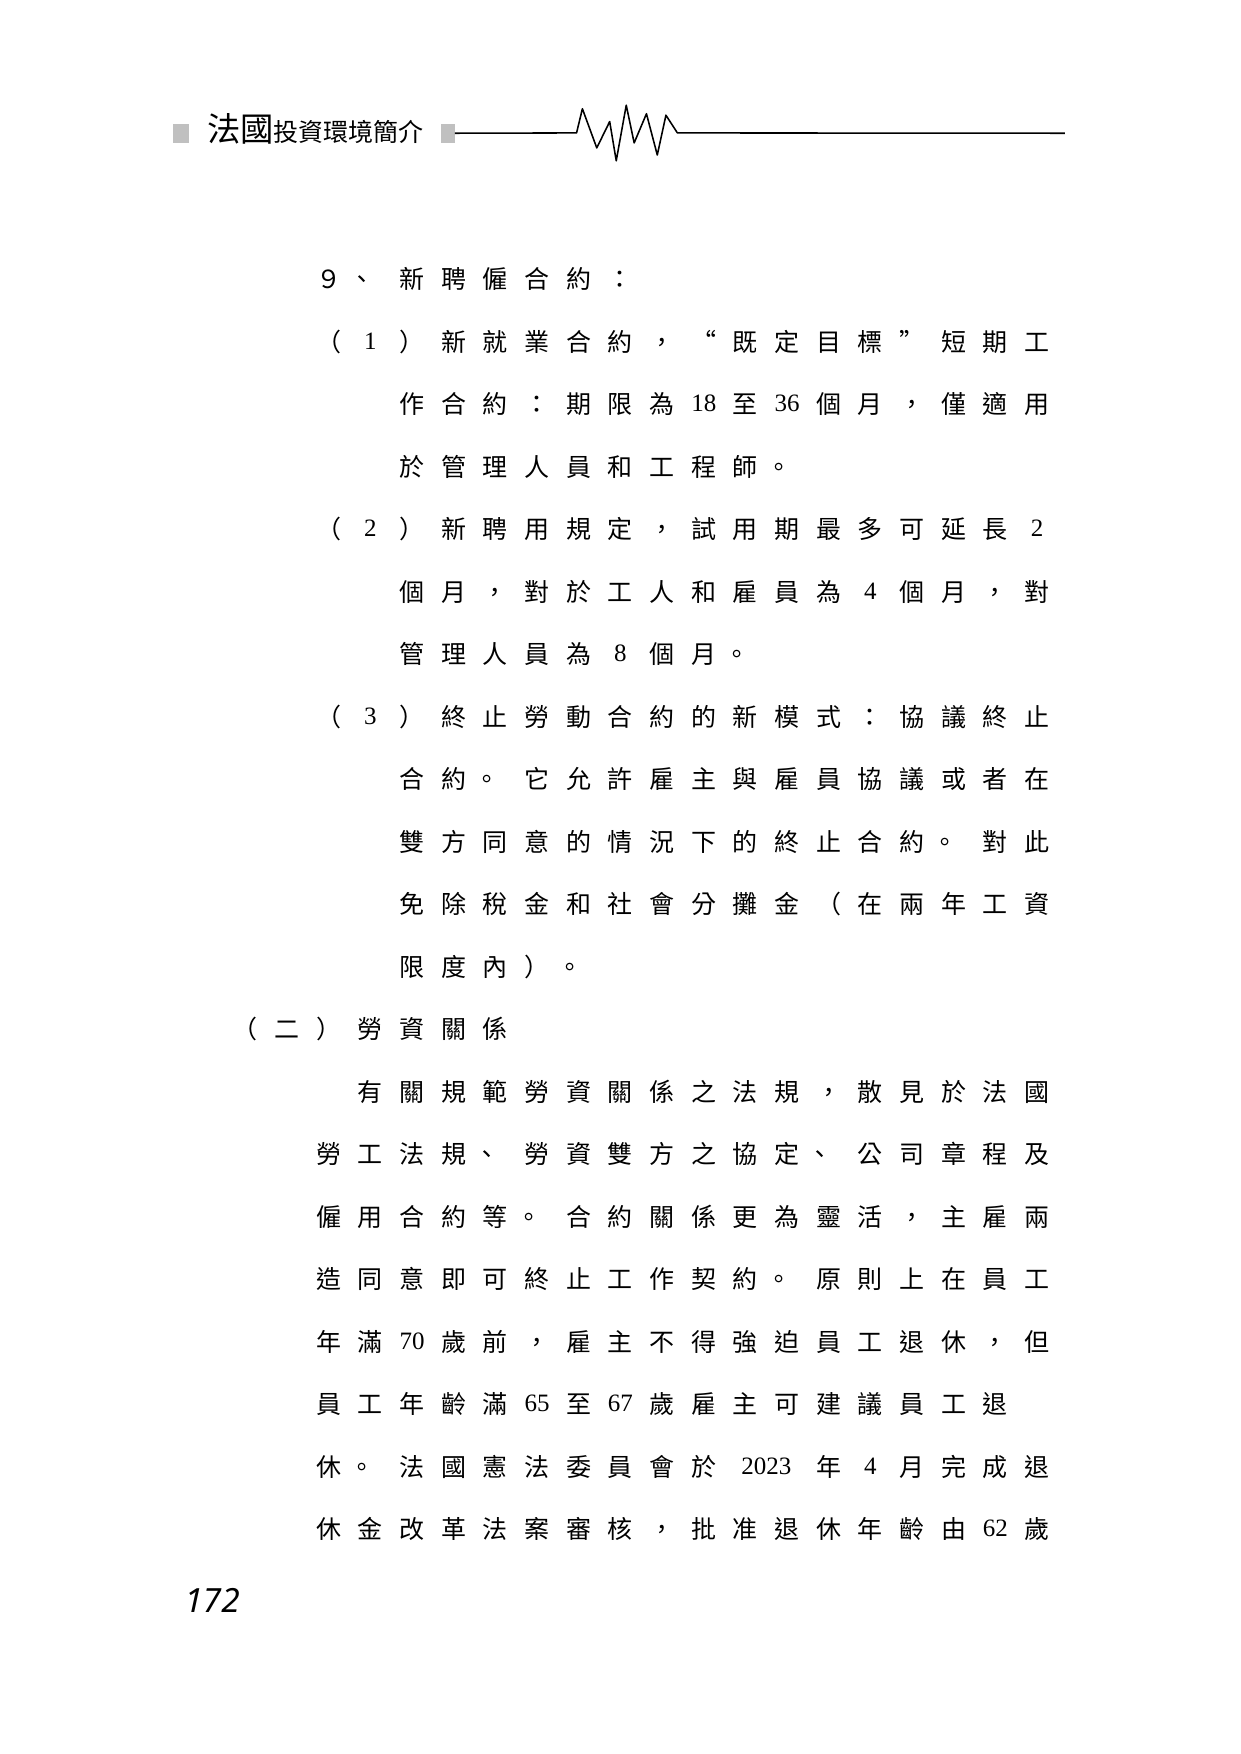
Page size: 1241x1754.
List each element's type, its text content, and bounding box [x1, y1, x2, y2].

text （1）新就業合約，“既定目標”短期工作合約：期限為18至36個月，僅適用於管理人員和工程師。 [306, 299, 1058, 486]
text （2）新聘用規定，試用期最多可延長2個月，對於工人和雇員為4個月，對管理人員為8個月。 [306, 486, 1058, 674]
text （3）終止勞動合約的新模式：協議終止合約。它允許雇主與雇員協議或者在雙方同意的情況下的終止合約。對此免除稅金和社會分攤金（在兩年工資限度內）。 [306, 674, 1058, 986]
text 有關規範勞資關係之法規，散見於法國勞工法規、勞資雙方之協定、公司章程及僱用合約等。合約關係更為靈活，主雇兩造同意即可終止工作契約。原則上在員工年滿70歲前，雇主不得強迫員工退休，但員工年齡滿65至67歲雇主可建議員工退休。法國憲法委員會於2023年4月完成退休金改革法案審核，批准退休年齡由62歲 [281, 1049, 1058, 1549]
text ９、新聘僱合約： [281, 236, 1058, 299]
text （二）勞資關係 [207, 986, 1058, 1049]
